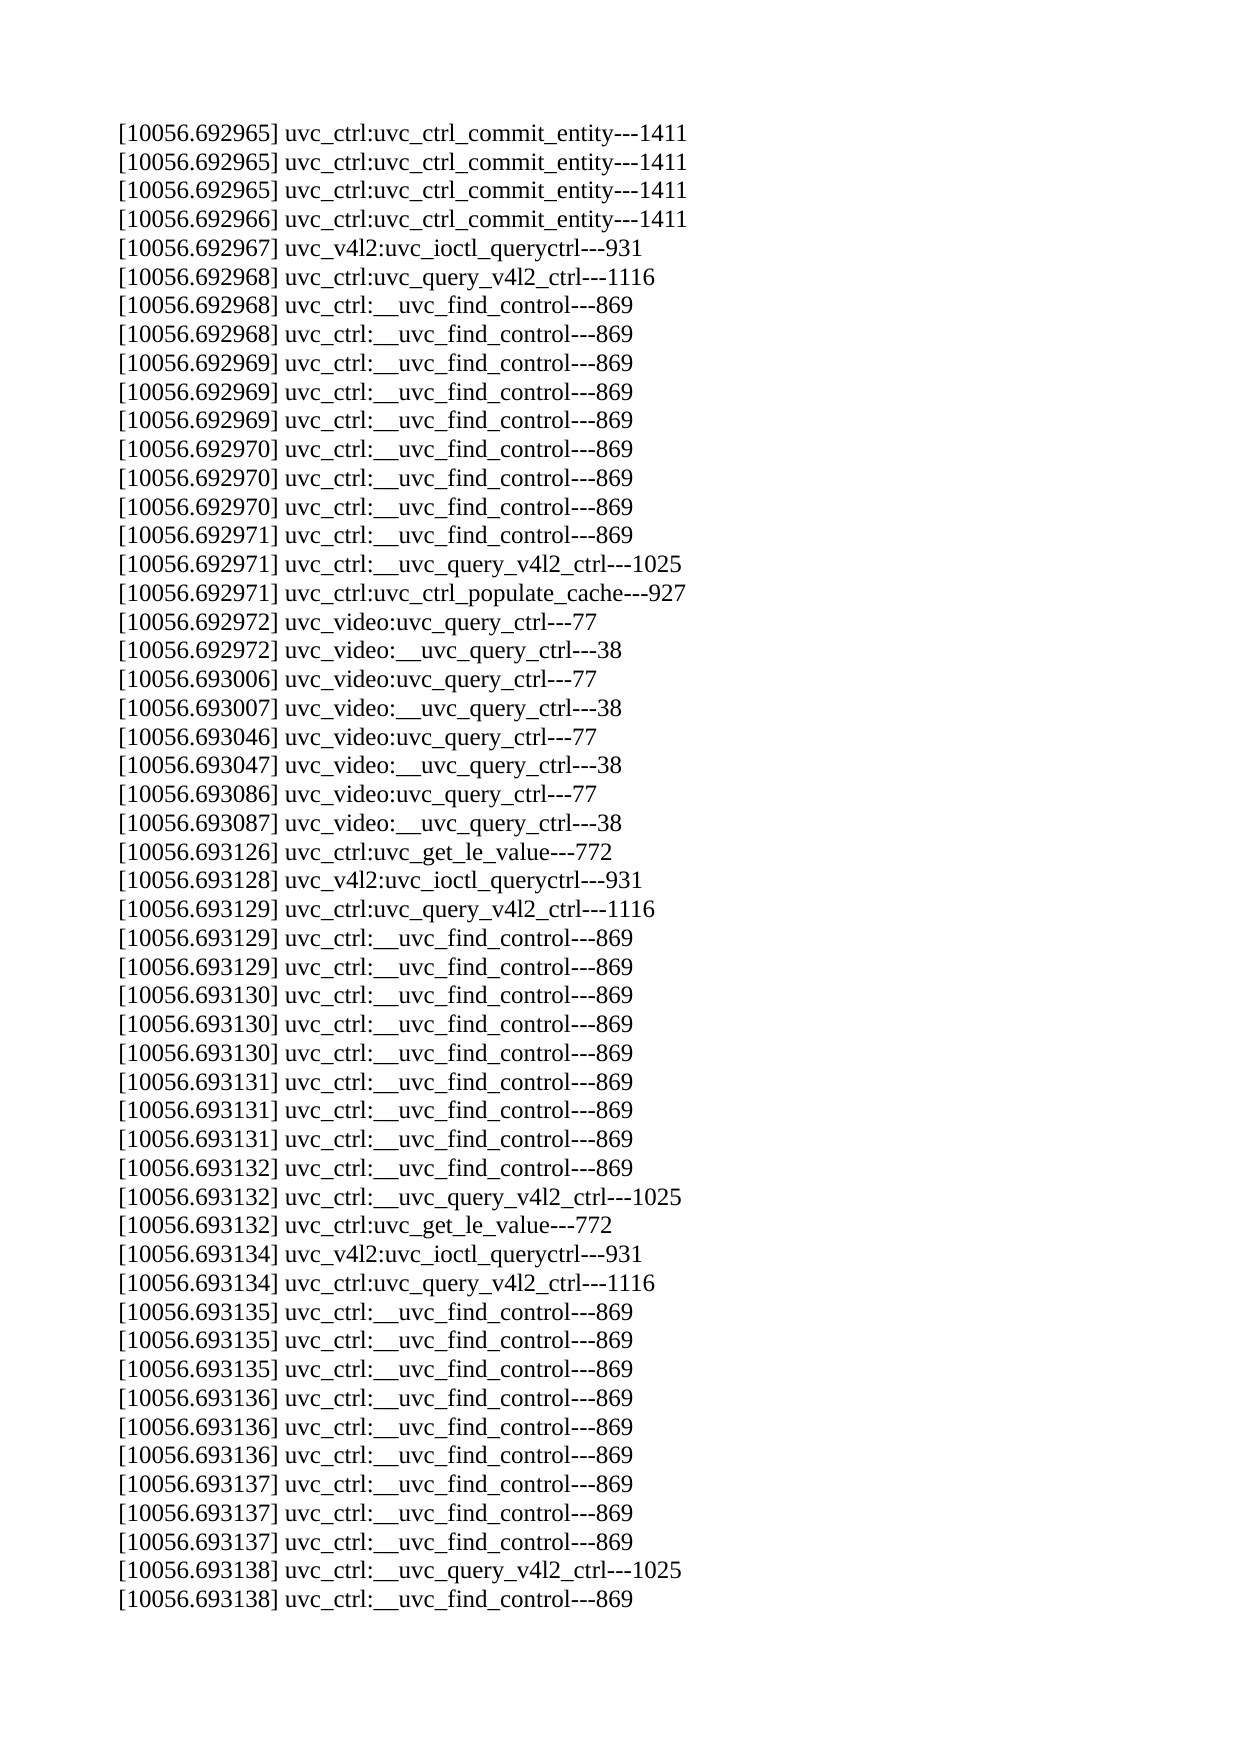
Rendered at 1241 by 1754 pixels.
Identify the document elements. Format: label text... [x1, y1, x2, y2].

text [10056.693046] uvc_video:uvc_query_ctrl---77 [118, 722, 1122, 751]
text [10056.693130] uvc_ctrl:__uvc_find_control---869 [118, 981, 1122, 1009]
text [10056.693137] uvc_ctrl:__uvc_find_control---869 [118, 1498, 1122, 1527]
text [10056.693086] uvc_video:uvc_query_ctrl---77 [118, 779, 1122, 808]
text [10056.693131] uvc_ctrl:__uvc_find_control---869 [118, 1067, 1122, 1096]
text [10056.693131] uvc_ctrl:__uvc_find_control---869 [118, 1096, 1122, 1124]
text [10056.693130] uvc_ctrl:__uvc_find_control---869 [118, 1038, 1122, 1067]
text [10056.692971] uvc_ctrl:__uvc_find_control---869 [118, 521, 1122, 549]
text [10056.692971] uvc_ctrl:uvc_ctrl_populate_cache---927 [118, 578, 1122, 607]
text [10056.692970] uvc_ctrl:__uvc_find_control---869 [118, 434, 1122, 463]
text [10056.693129] uvc_ctrl:__uvc_find_control---869 [118, 923, 1122, 952]
text [10056.692969] uvc_ctrl:__uvc_find_control---869 [118, 348, 1122, 377]
text [10056.693129] uvc_ctrl:__uvc_find_control---869 [118, 952, 1122, 981]
text [10056.692965] uvc_ctrl:uvc_ctrl_commit_entity---1411 [118, 118, 1122, 147]
text [10056.693136] uvc_ctrl:__uvc_find_control---869 [118, 1383, 1122, 1412]
text [10056.693134] uvc_v4l2:uvc_ioctl_queryctrl---931 [118, 1239, 1122, 1268]
text [10056.692968] uvc_ctrl:__uvc_find_control---869 [118, 291, 1122, 319]
text [10056.692966] uvc_ctrl:uvc_ctrl_commit_entity---1411 [118, 204, 1122, 233]
text [10056.693138] uvc_ctrl:__uvc_find_control---869 [118, 1584, 1122, 1613]
text [10056.692969] uvc_ctrl:__uvc_find_control---869 [118, 377, 1122, 406]
text [10056.693006] uvc_video:uvc_query_ctrl---77 [118, 664, 1122, 693]
text [10056.693132] uvc_ctrl:__uvc_find_control---869 [118, 1153, 1122, 1182]
text [10056.693132] uvc_ctrl:__uvc_query_v4l2_ctrl---1025 [118, 1182, 1122, 1211]
text [10056.693135] uvc_ctrl:__uvc_find_control---869 [118, 1354, 1122, 1383]
text [10056.693129] uvc_ctrl:uvc_query_v4l2_ctrl---1116 [118, 894, 1122, 923]
text [10056.693136] uvc_ctrl:__uvc_find_control---869 [118, 1412, 1122, 1441]
text [10056.693135] uvc_ctrl:__uvc_find_control---869 [118, 1297, 1122, 1326]
text [10056.693135] uvc_ctrl:__uvc_find_control---869 [118, 1326, 1122, 1354]
text [10056.692965] uvc_ctrl:uvc_ctrl_commit_entity---1411 [118, 176, 1122, 204]
text [10056.692972] uvc_video:uvc_query_ctrl---77 [118, 607, 1122, 636]
text [10056.693130] uvc_ctrl:__uvc_find_control---869 [118, 1009, 1122, 1038]
text [10056.692971] uvc_ctrl:__uvc_query_v4l2_ctrl---1025 [118, 549, 1122, 578]
text [10056.692970] uvc_ctrl:__uvc_find_control---869 [118, 492, 1122, 521]
text [10056.693137] uvc_ctrl:__uvc_find_control---869 [118, 1469, 1122, 1498]
text [10056.692970] uvc_ctrl:__uvc_find_control---869 [118, 463, 1122, 492]
text [10056.693134] uvc_ctrl:uvc_query_v4l2_ctrl---1116 [118, 1268, 1122, 1297]
text [10056.693126] uvc_ctrl:uvc_get_le_value---772 [118, 837, 1122, 866]
text [10056.693138] uvc_ctrl:__uvc_query_v4l2_ctrl---1025 [118, 1556, 1122, 1584]
text [10056.692967] uvc_v4l2:uvc_ioctl_queryctrl---931 [118, 233, 1122, 262]
text [10056.692968] uvc_ctrl:uvc_query_v4l2_ctrl---1116 [118, 262, 1122, 291]
text [10056.693128] uvc_v4l2:uvc_ioctl_queryctrl---931 [118, 866, 1122, 894]
text [10056.693136] uvc_ctrl:__uvc_find_control---869 [118, 1441, 1122, 1469]
text [10056.692969] uvc_ctrl:__uvc_find_control---869 [118, 406, 1122, 434]
text [10056.692965] uvc_ctrl:uvc_ctrl_commit_entity---1411 [118, 147, 1122, 176]
text [10056.693137] uvc_ctrl:__uvc_find_control---869 [118, 1527, 1122, 1556]
text [10056.692972] uvc_video:__uvc_query_ctrl---38 [118, 636, 1122, 664]
text [10056.693007] uvc_video:__uvc_query_ctrl---38 [118, 693, 1122, 722]
text [10056.693047] uvc_video:__uvc_query_ctrl---38 [118, 751, 1122, 779]
text [10056.693087] uvc_video:__uvc_query_ctrl---38 [118, 808, 1122, 837]
text [10056.692968] uvc_ctrl:__uvc_find_control---869 [118, 319, 1122, 348]
text [10056.693132] uvc_ctrl:uvc_get_le_value---772 [118, 1211, 1122, 1239]
text [10056.693131] uvc_ctrl:__uvc_find_control---869 [118, 1124, 1122, 1153]
